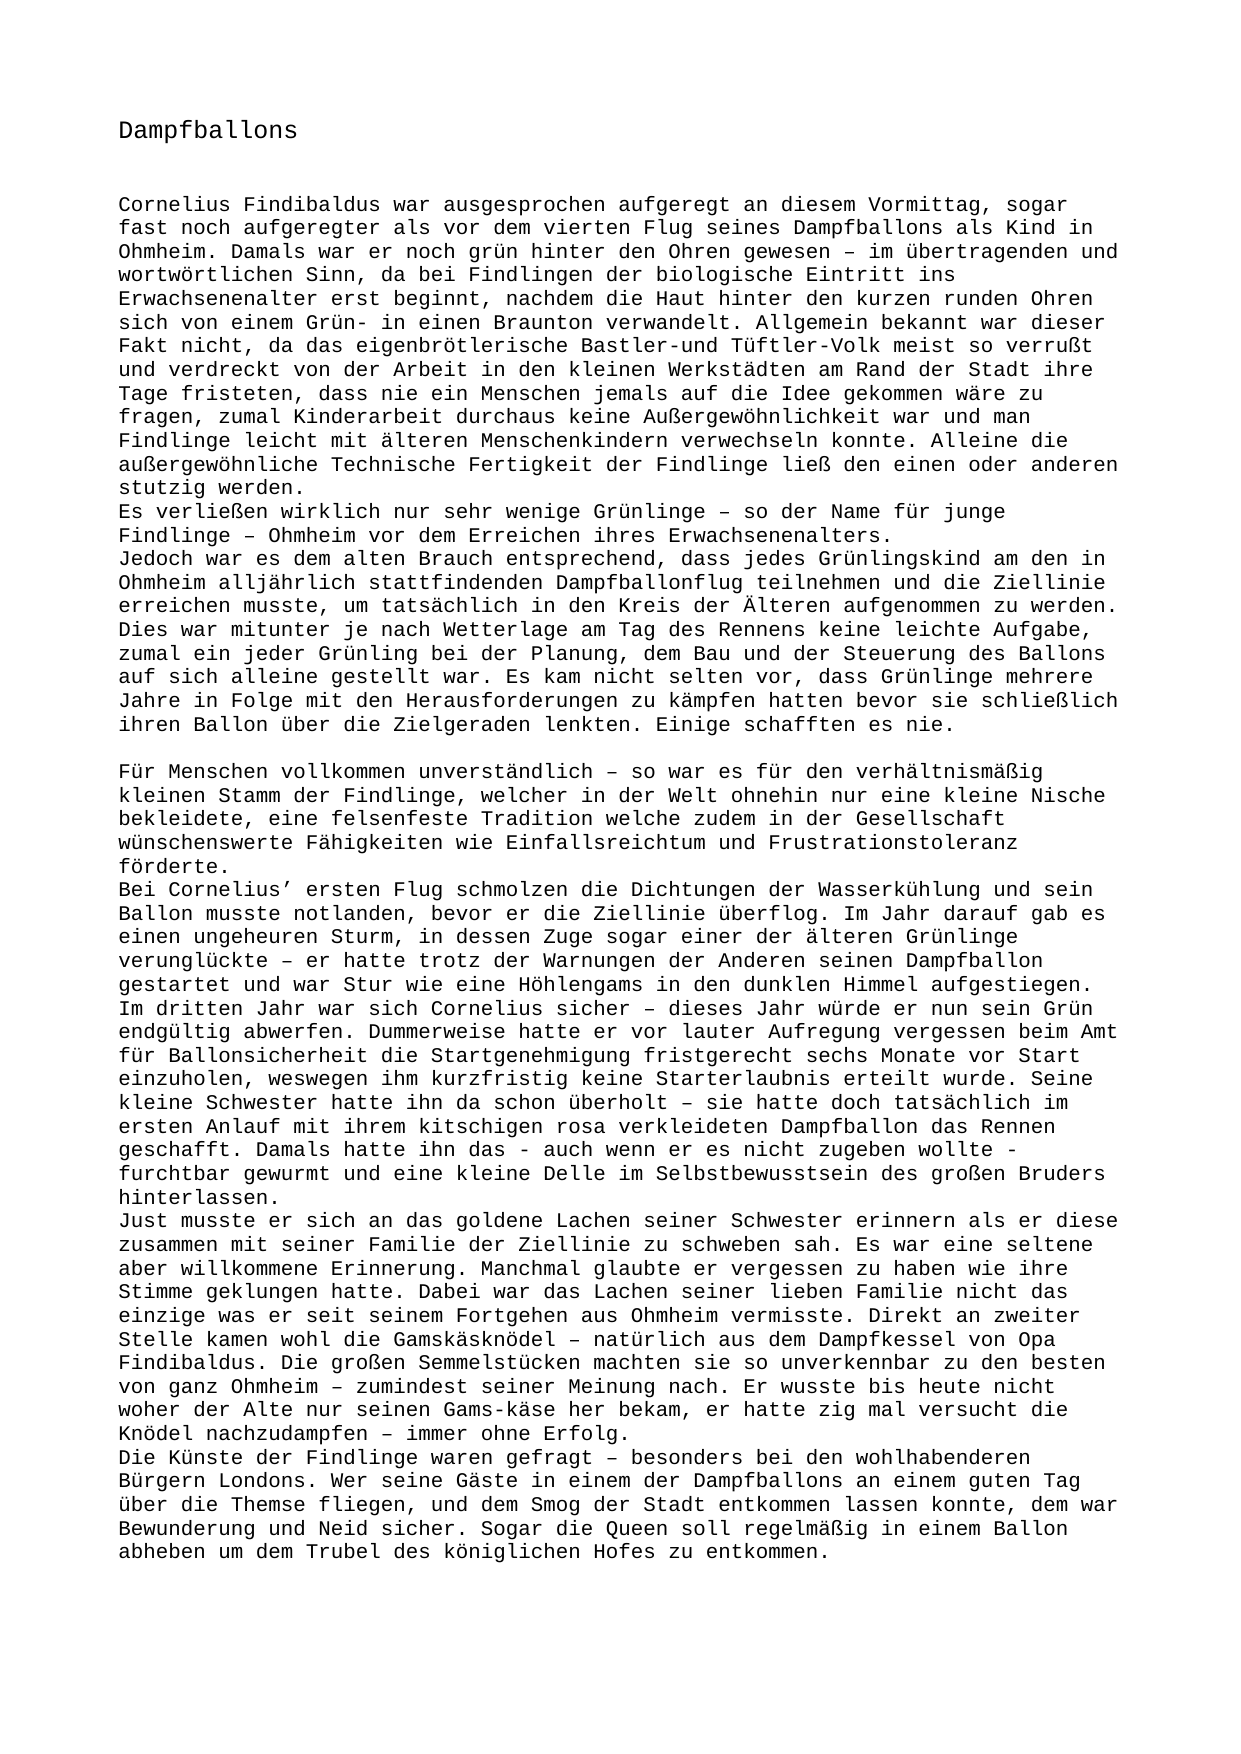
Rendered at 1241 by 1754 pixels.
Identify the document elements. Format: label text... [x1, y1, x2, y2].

text Jedoch war es dem alten Brauch entsprechend, dass jedes Grünlingskind am den in Ohmheim alljährlich stattfindenden Dampfballonflug teilnehmen und die Ziellinie erreichen musste, um tatsächlich in den Kreis der Älteren aufgenommen zu werden. Dies war mitunter je nach Wetterlage am Tag des Rennens keine leichte Aufgabe, zumal ein jeder Grünling bei der Planung, dem Bau und der Steuerung des Ballons auf sich alleine gestellt war. Es kam nicht selten vor, dass Grünlinge mehrere Jahre in Folge mit den Herausforderungen zu kämpfen hatten bevor sie schließlich ihren Ballon über die Zielgeraden lenkten. Einige schafften es nie. [118, 548, 1122, 737]
text Just musste er sich an das goldene Lachen seiner Schwester erinnern als er diese zusammen mit seiner Familie der Ziellinie zu schweben sah. Es war eine seltene aber willkommene Erinnerung. Manchmal glaubte er vergessen zu haben wie ihre Stimme geklungen hatte. Dabei war das Lachen seiner lieben Familie nicht das einzige was er seit seinem Fortgehen aus Ohmheim vermisste. Direkt an zweiter Stelle kamen wohl die Gamskäsknödel – natürlich aus dem Dampfkessel von Opa Findibaldus. Die großen Semmelstücken machten sie so unverkennbar zu den besten von ganz Ohmheim – zumindest seiner Meinung nach. Er wusste bis heute nicht woher der Alte nur seinen Gams-käse her bekam, er hatte zig mal versucht die Knödel nachzudampfen – immer ohne Erfolg. [118, 1210, 1122, 1447]
text Es verließen wirklich nur sehr wenige Grünlinge – so der Name für junge Findlinge – Ohmheim vor dem Erreichen ihres Erwachsenenalters. [118, 501, 1122, 548]
text Dampfballons [118, 118, 1122, 146]
text Cornelius Findibaldus war ausgesprochen aufgeregt an diesem Vormittag, sogar fast noch aufgeregter als vor dem vierten Flug seines Dampfballons als Kind in Ohmheim. Damals war er noch grün hinter den Ohren gewesen – im übertragenden und wortwörtlichen Sinn, da bei Findlingen der biologische Eintritt ins Erwachsenenalter erst beginnt, nachdem die Haut hinter den kurzen runden Ohren sich von einem Grün- in einen Braunton verwandelt. Allgemein bekannt war dieser Fakt nicht, da das eigenbrötlerische Bastler-und Tüftler-Volk meist so verrußt und verdreckt von der Arbeit in den kleinen Werkstädten am Rand der Stadt ihre Tage fristeten, dass nie ein Menschen jemals auf die Idee gekommen wäre zu fragen, zumal Kinderarbeit durchaus keine Außergewöhnlichkeit war und man Findlinge leicht mit älteren Menschenkindern verwechseln konnte. Alleine die außergewöhnliche Technische Fertigkeit der Findlinge ließ den einen oder anderen stutzig werden. [118, 193, 1122, 501]
text Für Menschen vollkommen unverständlich – so war es für den verhältnismäßig kleinen Stamm der Findlinge, welcher in der Welt ohnehin nur eine kleine Nische bekleidete, eine felsenfeste Tradition welche zudem in der Gesellschaft wünschenswerte Fähigkeiten wie Einfallsreichtum und Frustrationstoleranz förderte. [118, 761, 1122, 879]
text Die Künste der Findlinge waren gefragt – besonders bei den wohlhabenderen Bürgern Londons. Wer seine Gäste in einem der Dampfballons an einem guten Tag über die Themse fliegen, und dem Smog der Stadt entkommen lassen konnte, dem war Bewunderung und Neid sicher. Sogar die Queen soll regelmäßig in einem Ballon abheben um dem Trubel des königlichen Hofes zu entkommen. [118, 1447, 1122, 1565]
text Bei Cornelius’ ersten Flug schmolzen die Dichtungen der Wasserkühlung und sein Ballon musste notlanden, bevor er die Ziellinie überflog. Im Jahr darauf gab es einen ungeheuren Sturm, in dessen Zuge sogar einer der älteren Grünlinge verunglückte – er hatte trotz der Warnungen der Anderen seinen Dampfballon gestartet und war Stur wie eine Höhlengams in den dunklen Himmel aufgestiegen. Im dritten Jahr war sich Cornelius sicher – dieses Jahr würde er nun sein Grün endgültig abwerfen. Dummerweise hatte er vor lauter Aufregung vergessen beim Amt für Ballonsicherheit die Startgenehmigung fristgerecht sechs Monate vor Start einzuholen, weswegen ihm kurzfristig keine Starterlaubnis erteilt wurde. Seine kleine Schwester hatte ihn da schon überholt – sie hatte doch tatsächlich im ersten Anlauf mit ihrem kitschigen rosa verkleideten Dampfballon das Rennen geschafft. Damals hatte ihn das - auch wenn er es nicht zugeben wollte - furchtbar gewurmt und eine kleine Delle im Selbstbewusstsein des großen Bruders hinterlassen. [118, 879, 1122, 1210]
